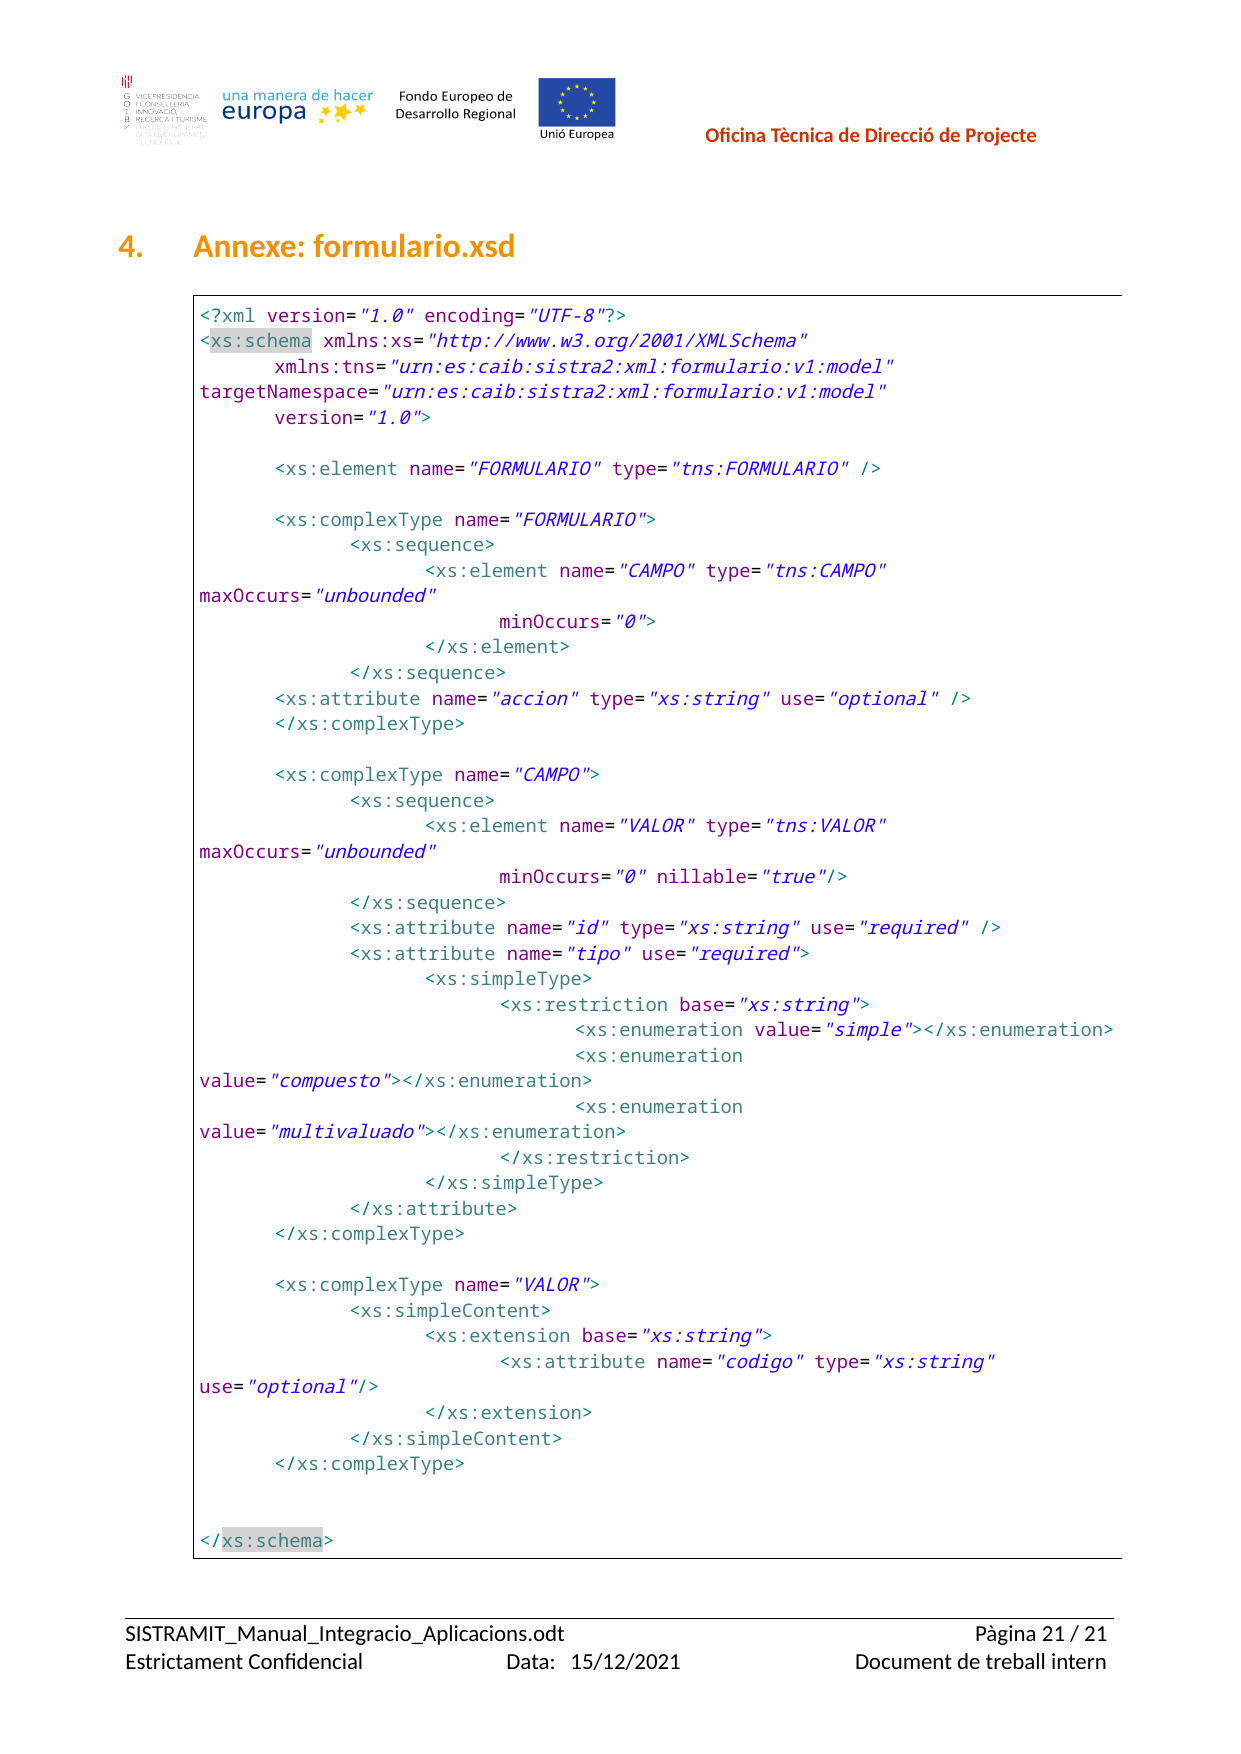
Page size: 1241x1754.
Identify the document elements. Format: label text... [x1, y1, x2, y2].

picture [219, 73, 621, 147]
picture [118, 73, 213, 147]
table_header <?xml version="1.0" encoding="UTF-8"?> <xs:schema xmlns:xs="http://www.w3.org/2001/XMLSchema" xmlns:tns="urn:es:caib:sistra2:xml:formulario:v1:model" targetNamespace="urn:es:caib:sistra2:xml:formulario:v1:model" version="1.0"> <xs:element name="FORMULARIO" type="tns:FORMULARIO" /> <xs:complexType name="FORMULARIO"> <xs:sequence> <xs:element name="CAMPO" type="tns:CAMPO" maxOccurs="unbounded" minOccurs="0"> </xs:element> </xs:sequence> <xs:attribute name="accion" type="xs:string" use="optional" /> </xs:complexType> <xs:complexType name="CAMPO"> <xs:sequence> <xs:element name="VALOR" type="tns:VALOR" maxOccurs="unbounded" minOccurs="0" nillable="true"/> </xs:sequence> <xs:attribute name="id" type="xs:string" use="required" /> <xs:attribute name="tipo" use="required"> <xs:simpleType> <xs:restriction base="xs:string"> <xs:enumeration value="simple"></xs:enumeration> <xs:enumeration value="compuesto"></xs:enumeration> <xs:enumeration value="multivaluado"></xs:enumeration> </xs:restriction> </xs:simpleType> </xs:attribute> </xs:complexType> <xs:complexType name="VALOR"> <xs:simpleContent> <xs:extension base="xs:string"> <xs:attribute name="codigo" type="xs:string" use="optional"/> </xs:extension> </xs:simpleContent> </xs:complexType> </xs:schema> [194, 296, 1122, 1558]
subtitle Annexe: formulario.xsd [118, 225, 1122, 266]
